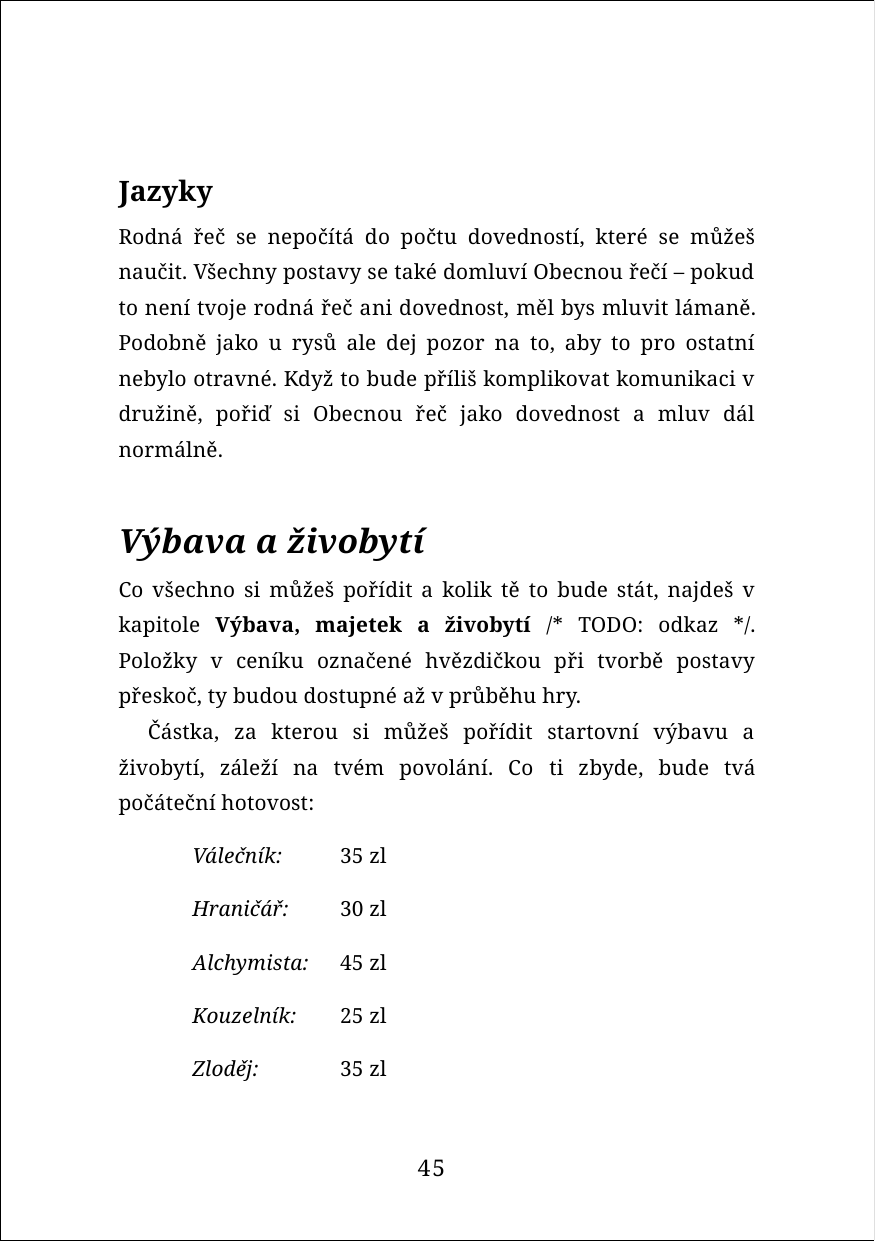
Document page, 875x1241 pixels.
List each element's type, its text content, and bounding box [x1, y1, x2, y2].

text Hraničář: 30 zl [192, 894, 756, 923]
text Co všechno si můžeš pořídit a kolik tě to bude stát, najdeš v kapitole Výbava, majetek a živobytí /* TODO: odkaz */. Položky v ceníku označené hvězdičkou při tvorbě postavy přeskoč, ty budou dostupné až v průběhu hry. Částka, za kterou si můžeš pořídit startovní výbavu a živobytí, záleží na tvém povolání. Co ti zbyde, bude tvá počáteční hotovost: [118, 575, 756, 817]
subtitle Jazyky [118, 172, 756, 210]
text Rodná řeč se nepočítá do počtu dovedností, které se můžeš naučit. Všechny postavy se také domluví Obecnou řečí – pokud to není tvoje rodná řeč ani dovednost, měl bys mluvit lámaně. Podobně jako u rysů ale dej pozor na to, aby to pro ostatní nebylo otravné. Když to bude příliš komplikovat komunikaci v družině, pořiď si Obecnou řeč jako dovednost a mluv dál normálně. [118, 222, 756, 463]
text Alchymista: 45 zl [192, 948, 756, 976]
text Zloděj: 35 zl [192, 1054, 756, 1083]
subtitle Výbava a živobytí [118, 518, 756, 563]
text Válečník: 35 zl [192, 841, 756, 870]
text Kouzelník: 25 zl [192, 1001, 756, 1029]
